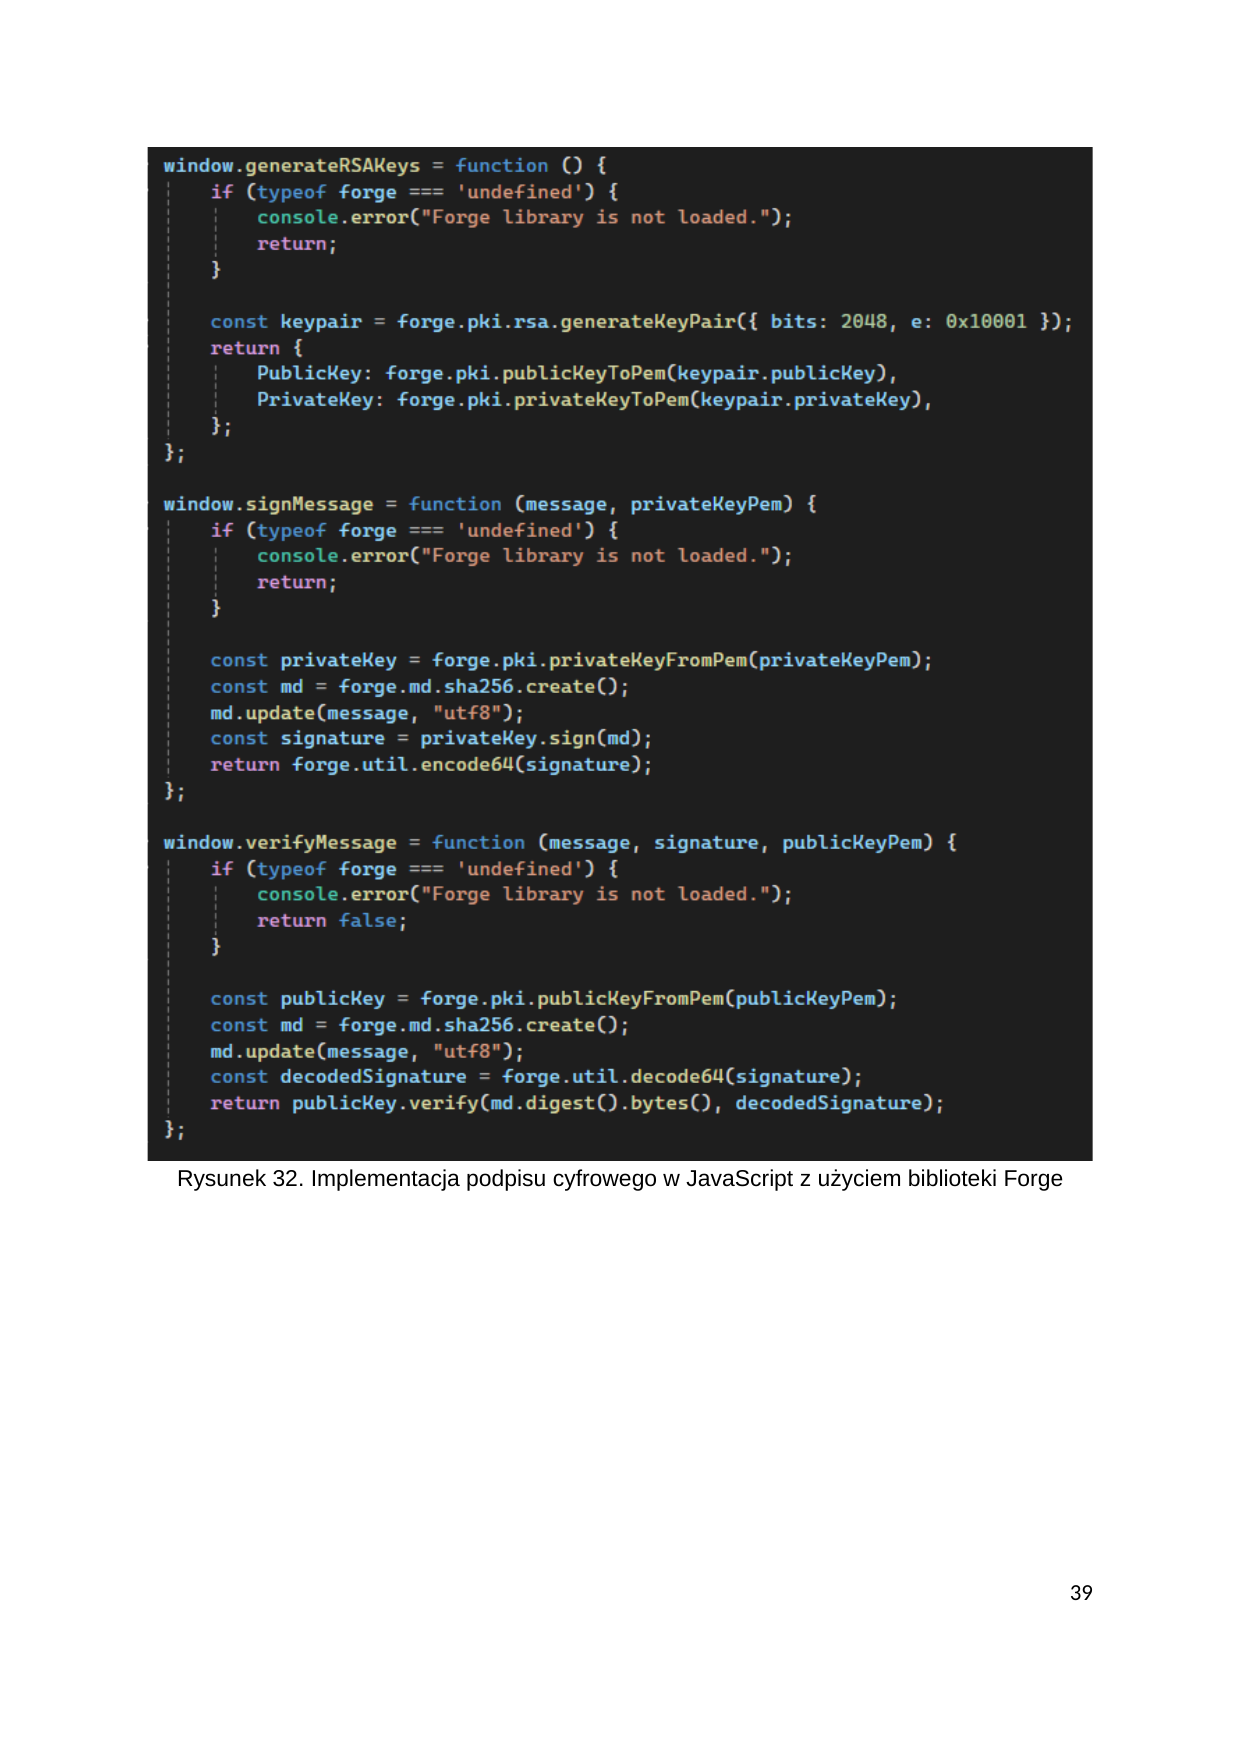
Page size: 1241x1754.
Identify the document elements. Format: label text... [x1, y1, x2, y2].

text Rysunek 32. Implementacja podpisu cyfrowego w JavaScript z użyciem biblioteki Forge [148, 1161, 1093, 1191]
picture [147, 147, 1093, 1161]
